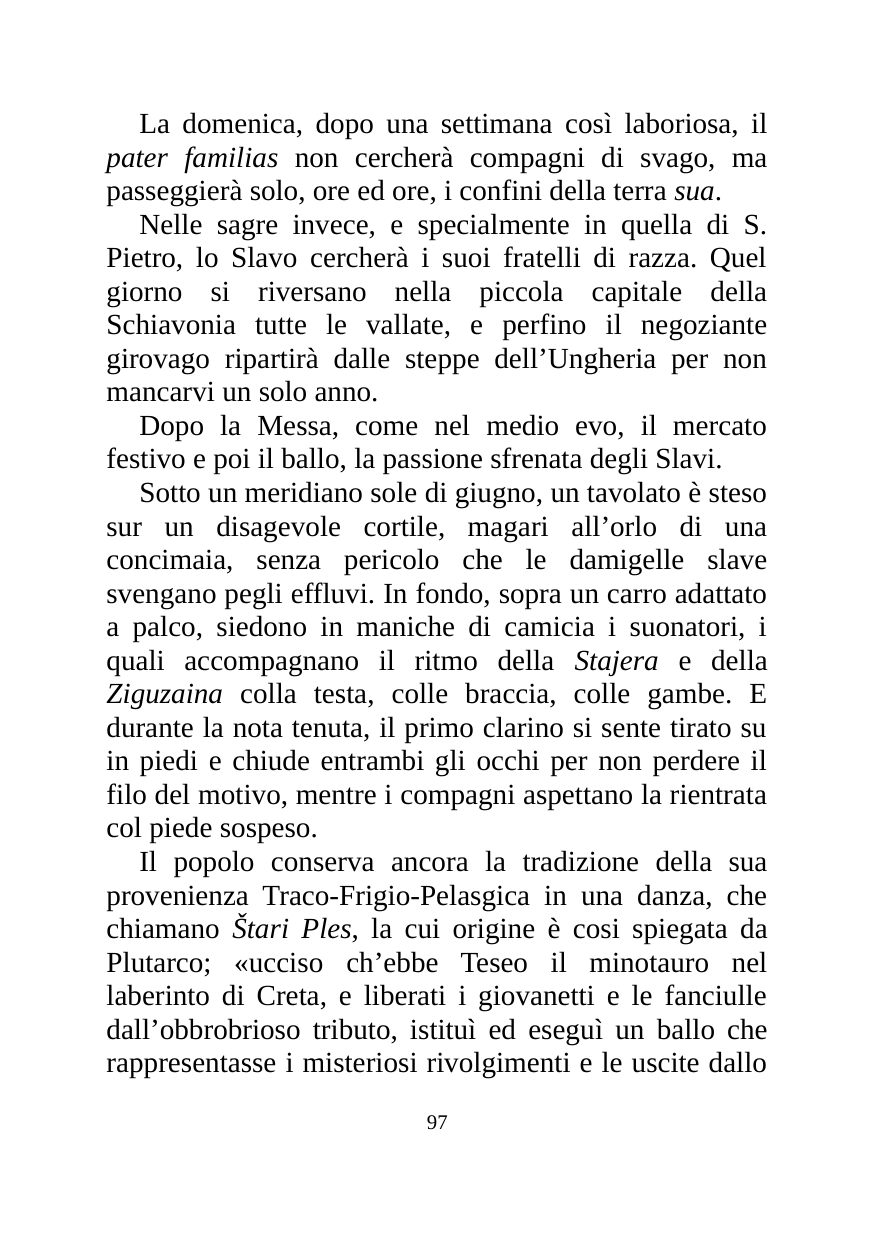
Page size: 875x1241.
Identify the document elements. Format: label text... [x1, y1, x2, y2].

text Dopo la Messa, come nel medio evo, il mercato festivo e poi il ballo, la passione sfrenata degli Slavi. [106, 408, 768, 475]
text Sotto un meridiano sole di giugno, un tavolato è steso sur un disagevole cortile, magari all’orlo di una concimaia, senza pericolo che le damigelle slave svengano pegli effluvi. In fondo, sopra un carro adattato a palco, siedono in maniche di camicia i suonatori, i quali accompagnano il ritmo della Stajera e della Ziguzaina colla testa, colle braccia, colle gambe. E durante la nota tenuta, il primo clarino si sente tirato su in piedi e chiude entrambi gli occhi per non perdere il filo del motivo, mentre i compagni aspettano la rientrata col piede sospeso. [106, 475, 768, 844]
text Nelle sagre invece, e specialmente in quella di S. Pietro, lo Slavo cercherà i suoi fratelli di razza. Quel giorno si riversano nella piccola capitale della Schiavonia tutte le vallate, e perfino il negoziante girovago ripartirà dalle steppe dell’Ungheria per non mancarvi un solo anno. [106, 207, 768, 408]
text La domenica, dopo una settimana così laboriosa, il pater familias non cercherà compagni di svago, ma passeggierà solo, ore ed ore, i confini della terra sua. [106, 106, 768, 207]
text Il popolo conserva ancora la tradizione della sua provenienza Traco-Frigio-Pelasgica in una danza, che chiamano Štari Ples, la cui origine è cosi spiegata da Plutarco; «ucciso ch’ebbe Teseo il minotauro nel laberinto di Creta, e liberati i giovanetti e le fanciulle dall’obbrobrioso tributo, istituì ed eseguì un ballo che rappresentasse i misteriosi rivolgimenti e le uscite dallo [106, 844, 768, 1079]
